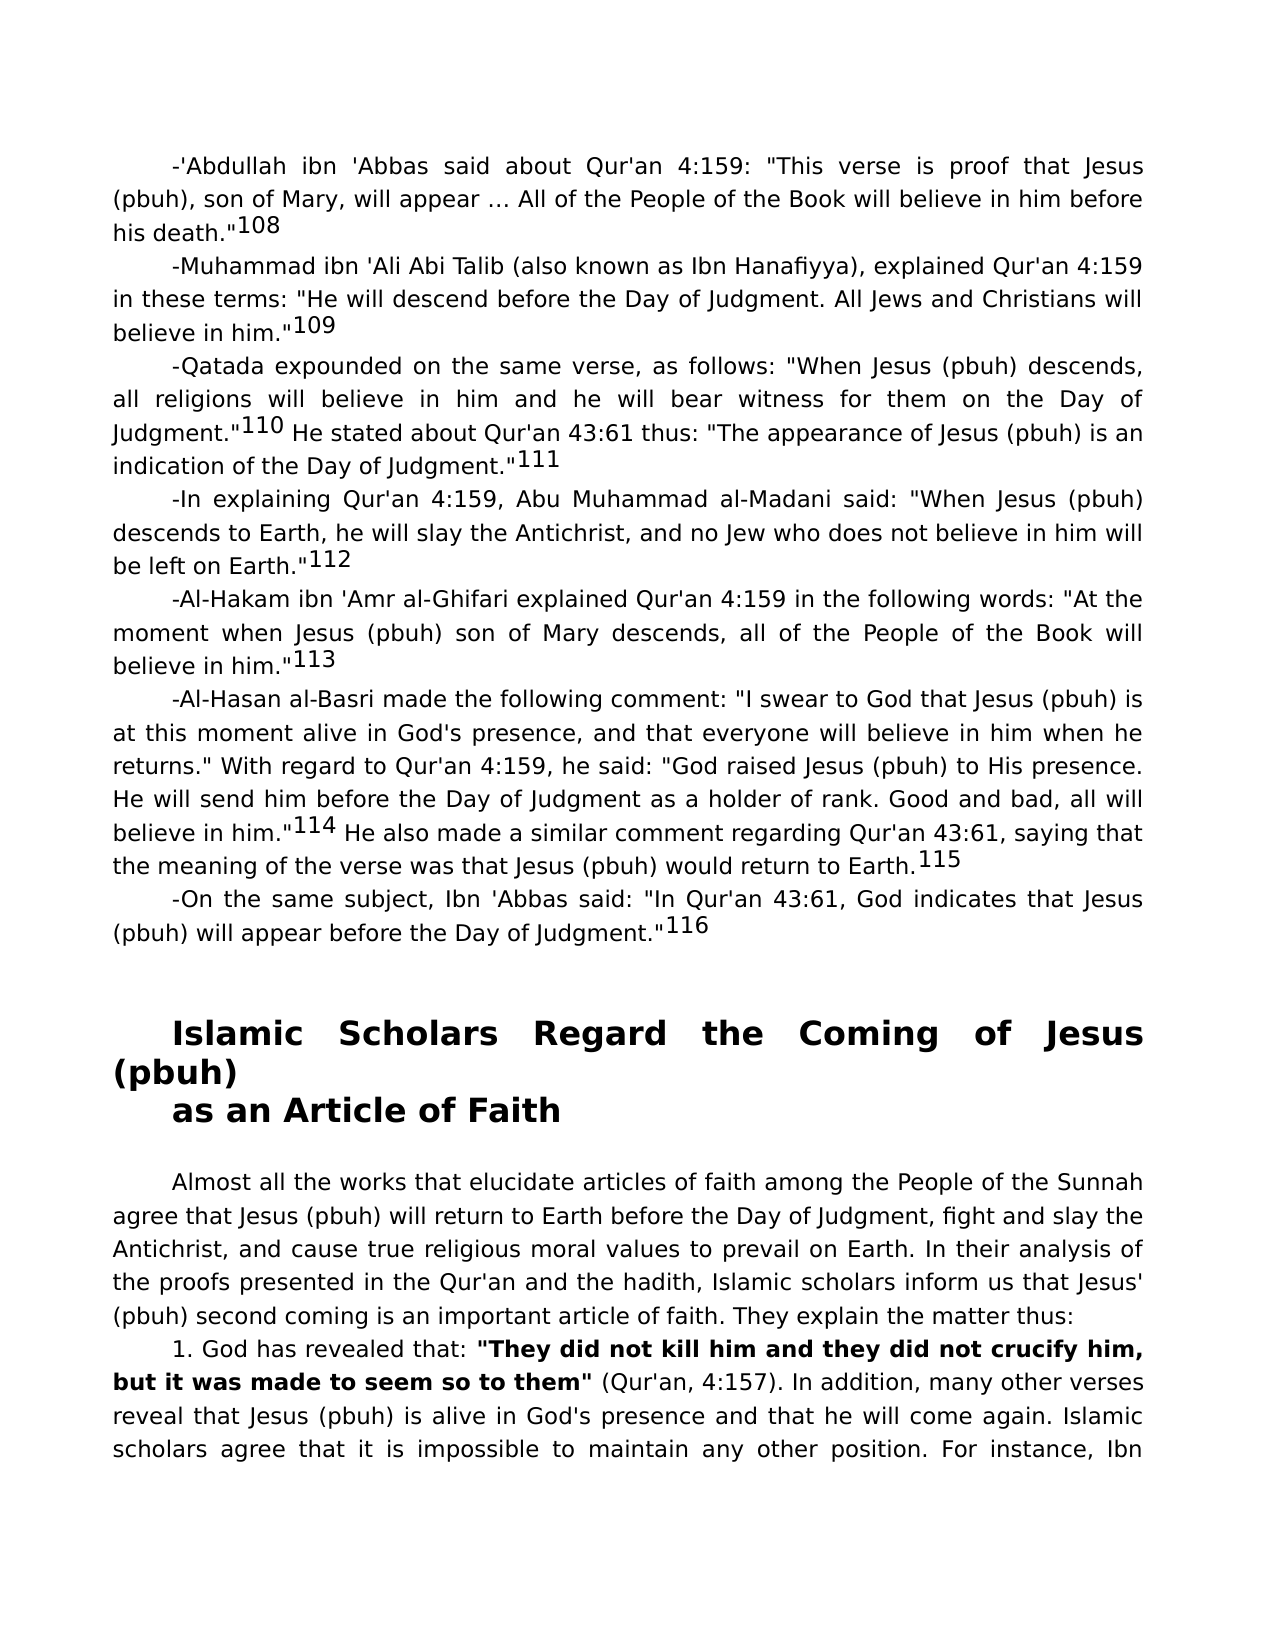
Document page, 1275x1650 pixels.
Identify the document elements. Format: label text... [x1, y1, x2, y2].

text Almost all the works that elucidate articles of faith among the People of the Sunnah agree that Jesus (pbuh) will return to Earth before the Day of Judgment, fight and slay the Antichrist, and cause true religious moral values to prevail on Earth. In their analysis of the proofs presented in the Qur'an and the hadith, Islamic scholars inform us that Jesus' (pbuh) second coming is an important article of faith. They explain the matter thus: [112, 1164, 1145, 1331]
text -Al-Hasan al-Basri made the following comment: "I swear to God that Jesus (pbuh) is at this moment alive in God's presence, and that everyone will believe in him when he returns." With regard to Qur'an 4:159, he said: "God raised Jesus (pbuh) to His presence. He will send him before the Day of Judgment as a holder of rank. Good and bad, all will believe in him."114 He also made a similar comment regarding Qur'an 43:61, saying that the meaning of the verse was that Jesus (pbuh) would return to Earth.115 [112, 681, 1145, 881]
text 1. God has revealed that: "They did not kill him and they did not crucify him, but it was made to seem so to them" (Qur'an, 4:157). In addition, many other verses reveal that Jesus (pbuh) is alive in God's presence and that he will come again. Islamic scholars agree that it is impossible to maintain any other position. For instance, Ibn [112, 1331, 1145, 1464]
text -Qatada expounded on the same verse, as follows: "When Jesus (pbuh) descends, all religions will believe in him and he will bear witness for them on the Day of Judgment."110 He stated about Qur'an 43:61 thus: "The appearance of Jesus (pbuh) is an indication of the Day of Judgment."111 [112, 348, 1145, 481]
text -'Abdullah ibn 'Abbas said about Qur'an 4:159: "This verse is proof that Jesus (pbuh), son of Mary, will appear … All of the People of the Book will believe in him before his death."108 [112, 148, 1145, 248]
text as an Article of Faith [112, 1092, 1145, 1131]
text -In explaining Qur'an 4:159, Abu Muhammad al-Madani said: "When Jesus (pbuh) descends to Earth, he will slay the Antichrist, and no Jew who does not believe in him will be left on Earth."112 [112, 481, 1145, 581]
text -On the same subject, Ibn 'Abbas said: "In Qur'an 43:61, God indicates that Jesus (pbuh) will appear before the Day of Judgment."116 [112, 881, 1145, 948]
text -Muhammad ibn 'Ali Abi Talib (also known as Ibn Hanafiyya), explained Qur'an 4:159 in these terms: "He will descend before the Day of Judgment. All Jews and Christians will believe in him."109 [112, 248, 1145, 348]
text -Al-Hakam ibn 'Amr al-Ghifari explained Qur'an 4:159 in the following words: "At the moment when Jesus (pbuh) son of Mary descends, all of the People of the Book will believe in him."113 [112, 581, 1145, 681]
text Islamic Scholars Regard the Coming of Jesus (pbuh) [112, 1014, 1145, 1092]
